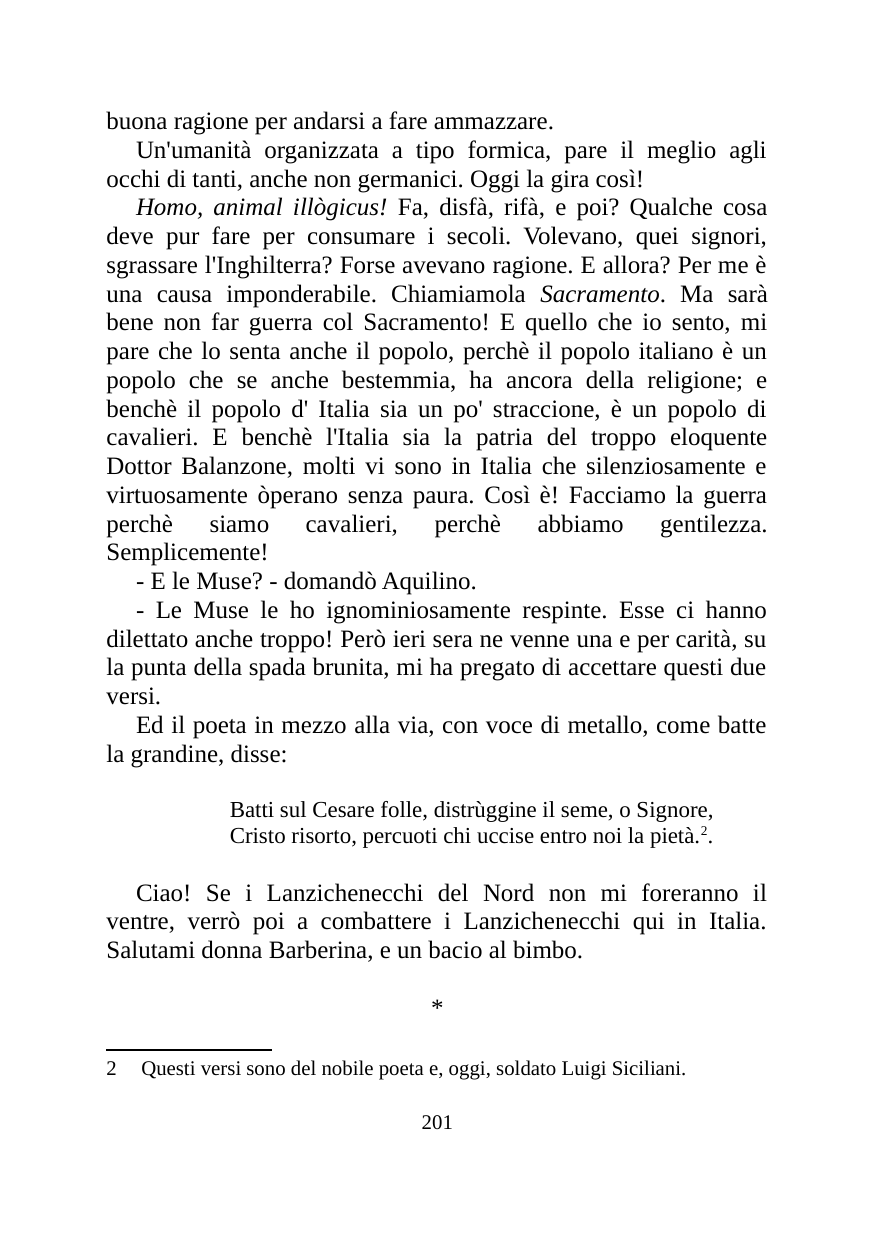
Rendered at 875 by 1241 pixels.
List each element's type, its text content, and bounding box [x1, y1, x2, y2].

text Batti sul Cesare folle, distrùggine il seme, o Signore, [200, 796, 768, 823]
text - Le Muse le ho ignominiosamente respinte. Esse ci hanno dilettato anche troppo! Però ieri sera ne venne una e per carità, su la punta della spada brunita, mi ha pregato di accettare questi due versi. [106, 595, 768, 710]
text Un'umanità organizzata a tipo formica, pare il meglio agli occhi di tanti, anche non germanici. Oggi la gira così! [106, 135, 768, 192]
text Cristo risorto, percuoti chi uccise entro noi la pietà.. [200, 823, 768, 849]
text buona ragione per andarsi a fare ammazzare. [106, 106, 768, 135]
text * [106, 993, 768, 1021]
text Homo, animal illògicus! Fa, disfà, rifà, e poi? Qualche cosa deve pur fare per consumare i secoli. Volevano, quei signori, sgrassare l'Inghilterra? Forse avevano ragione. E allora? Per me è una causa imponderabile. Chiamiamola Sacramento. Ma sarà bene non far guerra col Sacramento! E quello che io sento, mi pare che lo senta anche il popolo, perchè il popolo italiano è un popolo che se anche bestemmia, ha ancora della religione; e benchè il popolo d' Italia sia un po' straccione, è un popolo di cavalieri. E benchè l'Italia sia la patria del troppo eloquente Dottor Balanzone, molti vi sono in Italia che silenziosamente e virtuosamente òperano senza paura. Così è! Facciamo la guerra perchè siamo cavalieri, perchè abbiamo gentilezza. Semplicemente! [106, 192, 768, 566]
text Ed il poeta in mezzo alla via, con voce di metallo, come batte la grandine, disse: [106, 710, 768, 767]
text Questi versi sono del nobile poeta e, oggi, soldato Luigi Siciliani. [106, 1056, 768, 1080]
text - E le Muse? - domandò Aquilino. [106, 566, 768, 595]
text Ciao! Se i Lanzichenecchi del Nord non mi foreranno il ventre, verrò poi a combattere i Lanzichenecchi qui in Italia. Salutami donna Barberina, e un bacio al bimbo. [106, 878, 768, 964]
